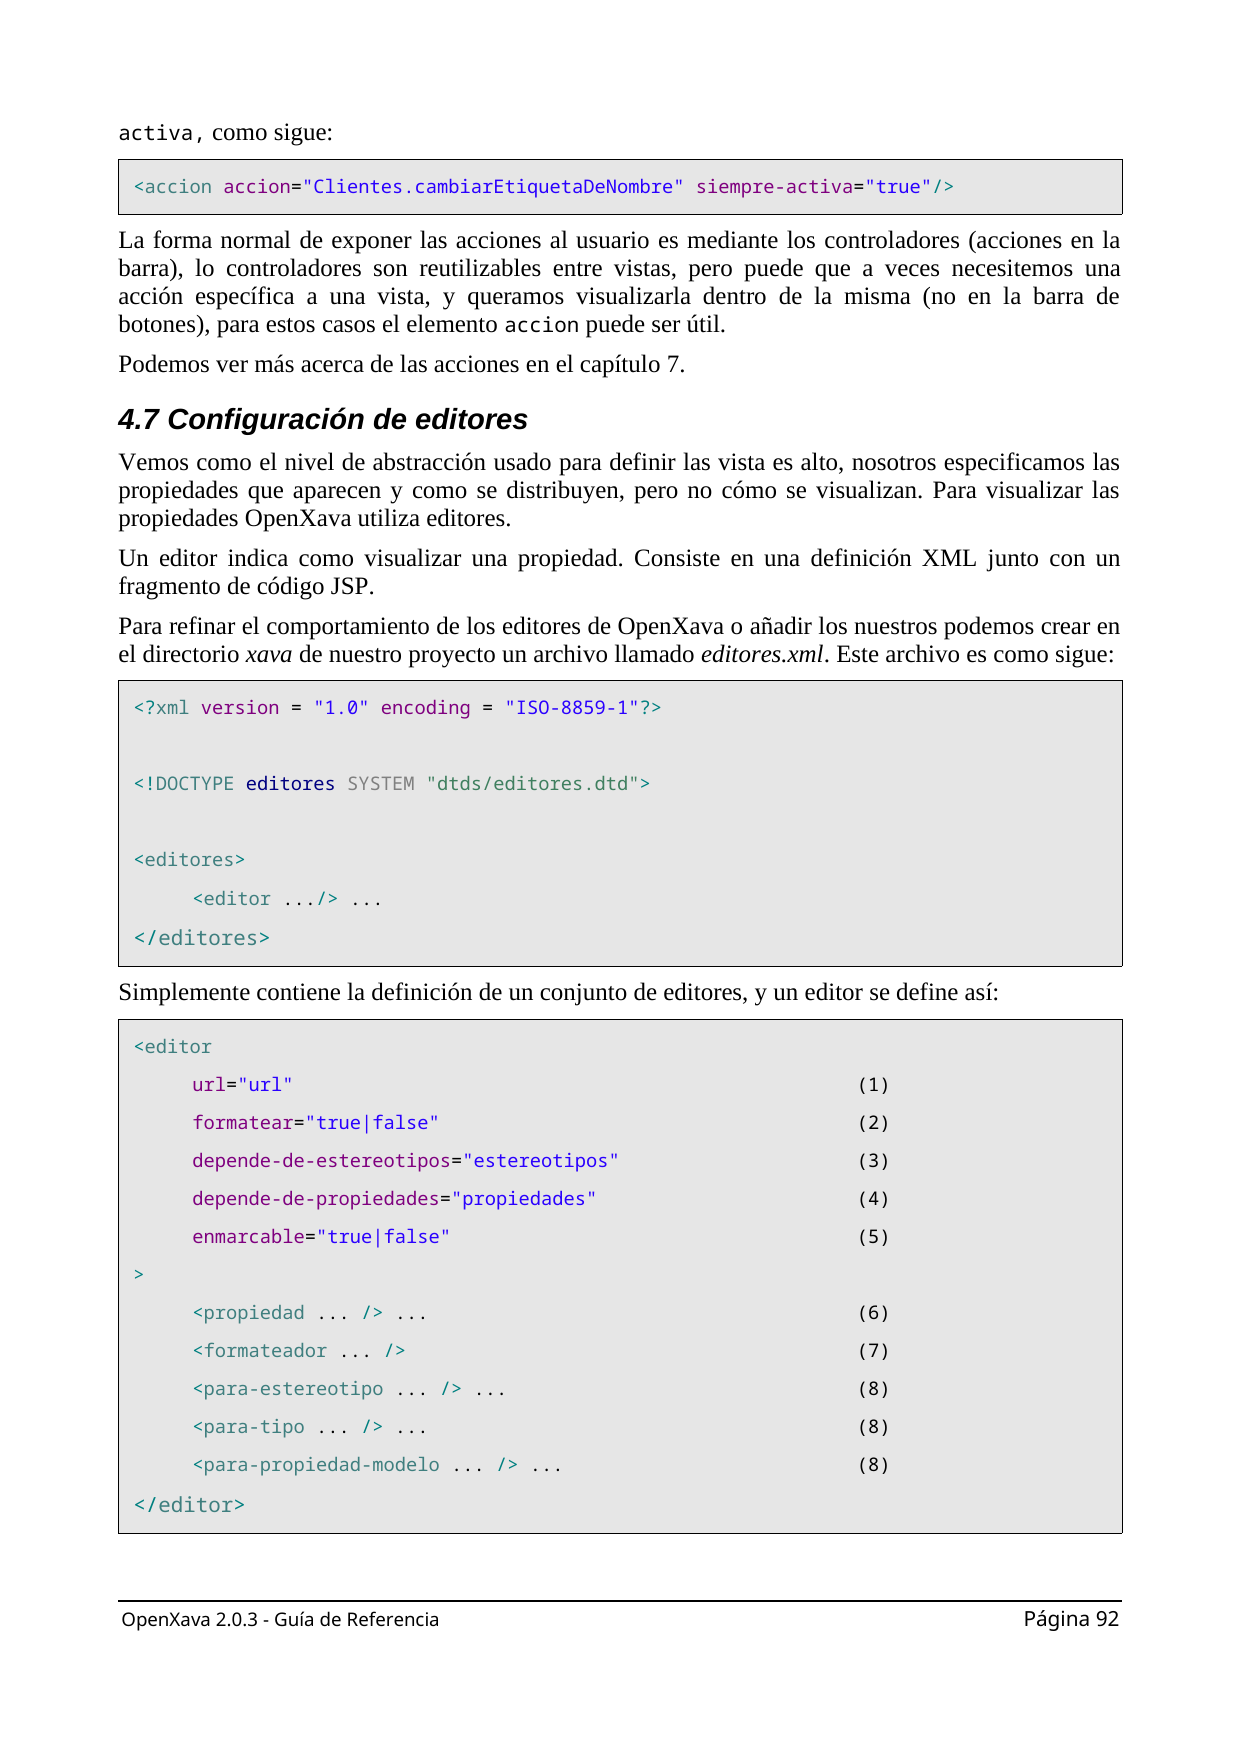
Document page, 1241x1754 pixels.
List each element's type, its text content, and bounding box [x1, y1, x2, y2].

text <editores> [119, 832, 1122, 870]
text La forma normal de exponer las acciones al usuario es mediante los controladores (acciones en la barra), lo controladores son reutilizables entre vistas, pero puede que a veces necesitemos una acción específica a una vista, y queramos visualizarla dentro de la misma (no en la barra de botones), para estos casos el elemento accion puede ser útil. [118, 227, 1122, 338]
text <?xml version = "1.0" encoding = "ISO-8859-1"?> [119, 681, 1122, 718]
subtitle Configuración de editores [118, 403, 1122, 436]
text formatear="true|false" (2) [119, 1095, 1122, 1133]
text Para refinar el comportamiento de los editores de OpenXava o añadir los nuestros podemos crear en el directorio xava de nuestro proyecto un archivo llamado editores.xml. Este archivo es como sigue: [118, 612, 1122, 667]
text url="url" (1) [119, 1057, 1122, 1095]
text activa, como sigue: [118, 118, 1122, 146]
text <para-estereotipo ... /> ... (8) [119, 1361, 1122, 1399]
text depende-de-estereotipos="estereotipos" (3) [119, 1133, 1122, 1171]
text Vemos como el nivel de abstracción usado para definir las vista es alto, nosotros especificamos las propiedades que aparecen y como se distribuyen, pero no cómo se visualizan. Para visualizar las propiedades OpenXava utiliza editores. [118, 448, 1122, 532]
text <editor [119, 1020, 1122, 1057]
text <formateador ... /> (7) [119, 1323, 1122, 1361]
text Simplemente contiene la definición de un conjunto de editores, y un editor se define así: [118, 978, 1122, 1006]
text </editores> [119, 908, 1122, 966]
text Podemos ver más acerca de las acciones en el capítulo 7. [118, 351, 1122, 378]
text <editor .../> ... [119, 870, 1122, 908]
text <para-propiedad-modelo ... /> ... (8) [119, 1437, 1122, 1475]
text > [119, 1247, 1122, 1285]
text <propiedad ... /> ... (6) [119, 1285, 1122, 1323]
text depende-de-propiedades="propiedades" (4) [119, 1171, 1122, 1209]
text enmarcable="true|false" (5) [119, 1209, 1122, 1247]
text </editor> [119, 1475, 1122, 1533]
text <accion accion="Clientes.cambiarEtiquetaDeNombre" siempre-activa="true"/> [119, 160, 1122, 214]
text <para-tipo ... /> ... (8) [119, 1399, 1122, 1437]
text <!DOCTYPE editores SYSTEM "dtds/editores.dtd"> [119, 756, 1122, 794]
text Un editor indica como visualizar una propiedad. Consiste en una definición XML junto con un fragmento de código JSP. [118, 544, 1122, 599]
